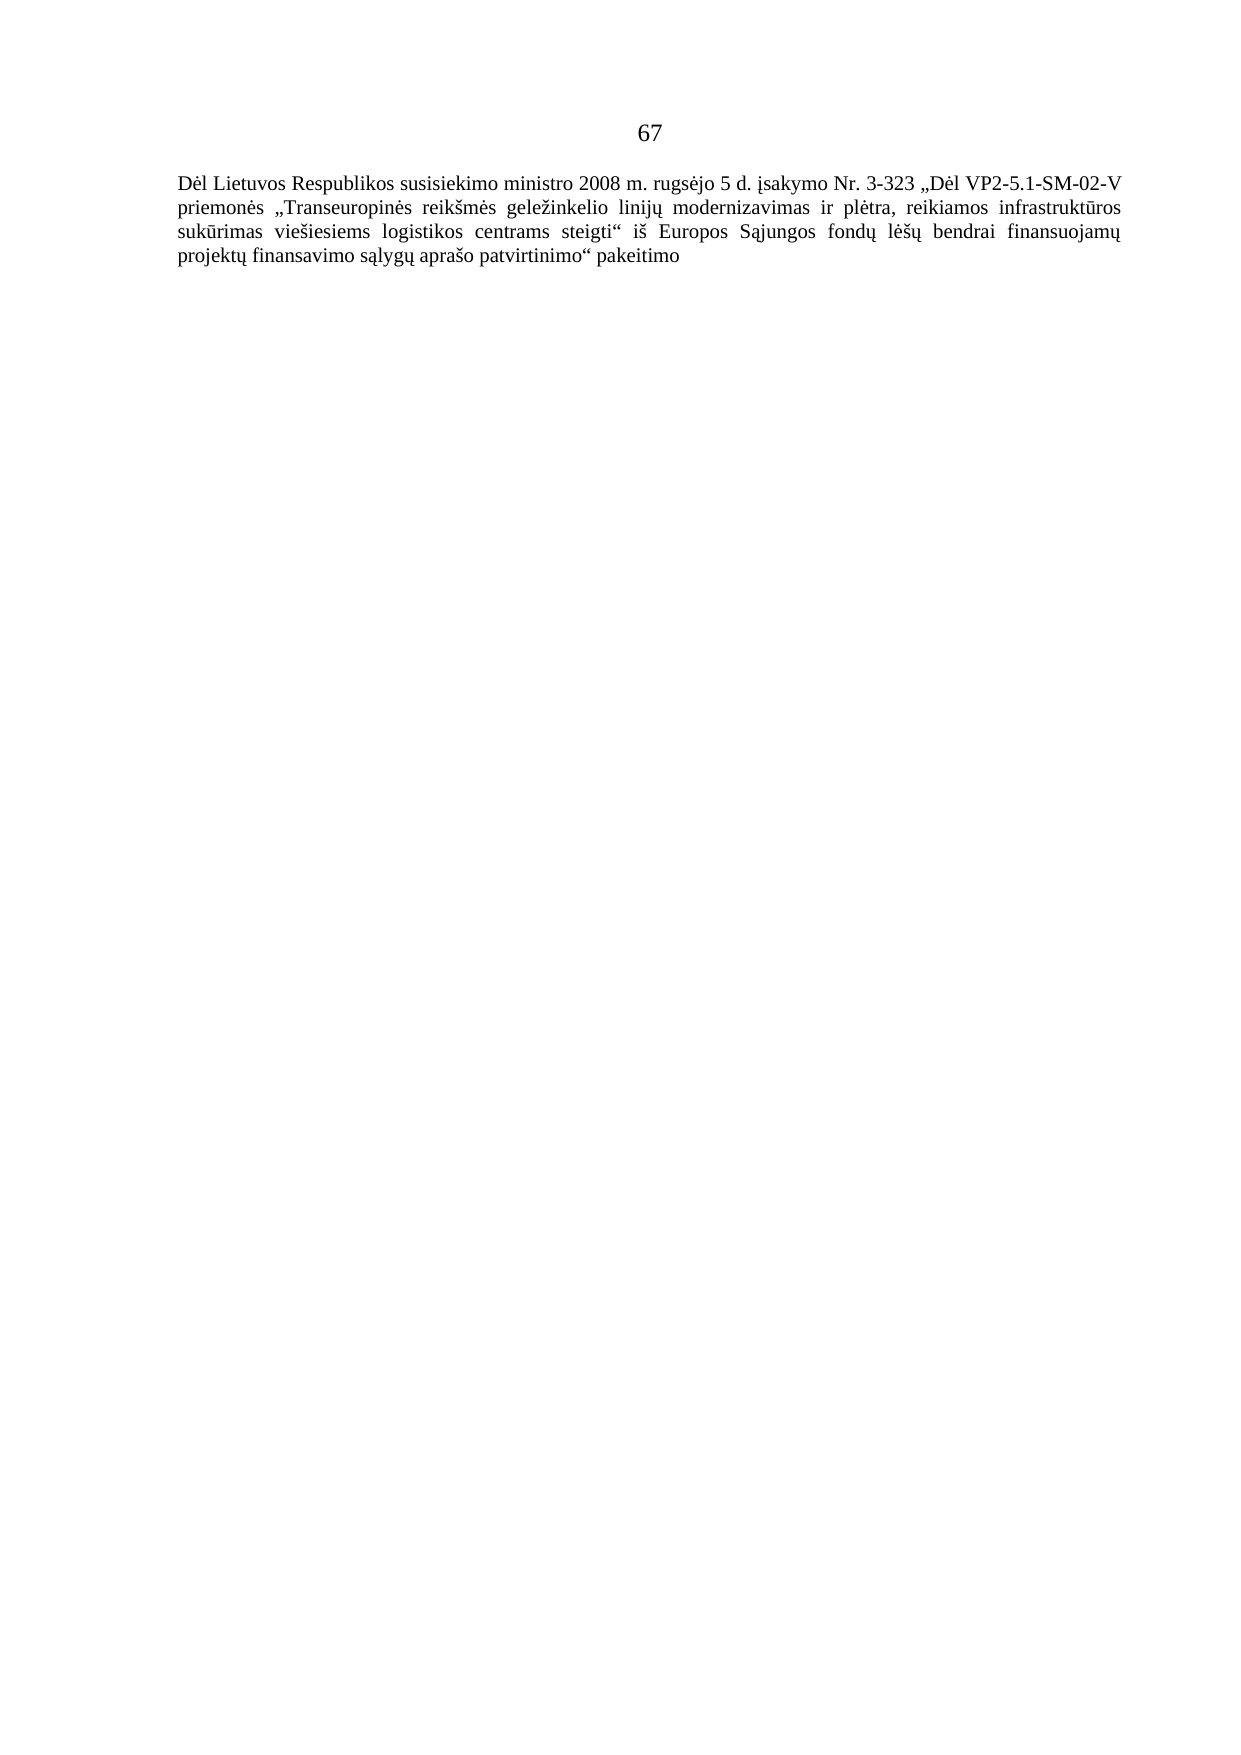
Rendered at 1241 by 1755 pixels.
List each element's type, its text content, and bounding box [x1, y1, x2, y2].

text Dėl Lietuvos Respublikos susisiekimo ministro 2008 m. rugsėjo 5 d. įsakymo Nr. 3-323 „Dėl VP2-5.1-SM-02-V priemonės „Transeuropinės reikšmės geležinkelio linijų modernizavimas ir plėtra, reikiamos infrastruktūros sukūrimas viešiesiems logistikos centrams steigti“ iš Europos Sąjungos fondų lėšų bendrai finansuojamų projektų finansavimo sąlygų aprašo patvirtinimo“ pakeitimo [177, 171, 1122, 267]
